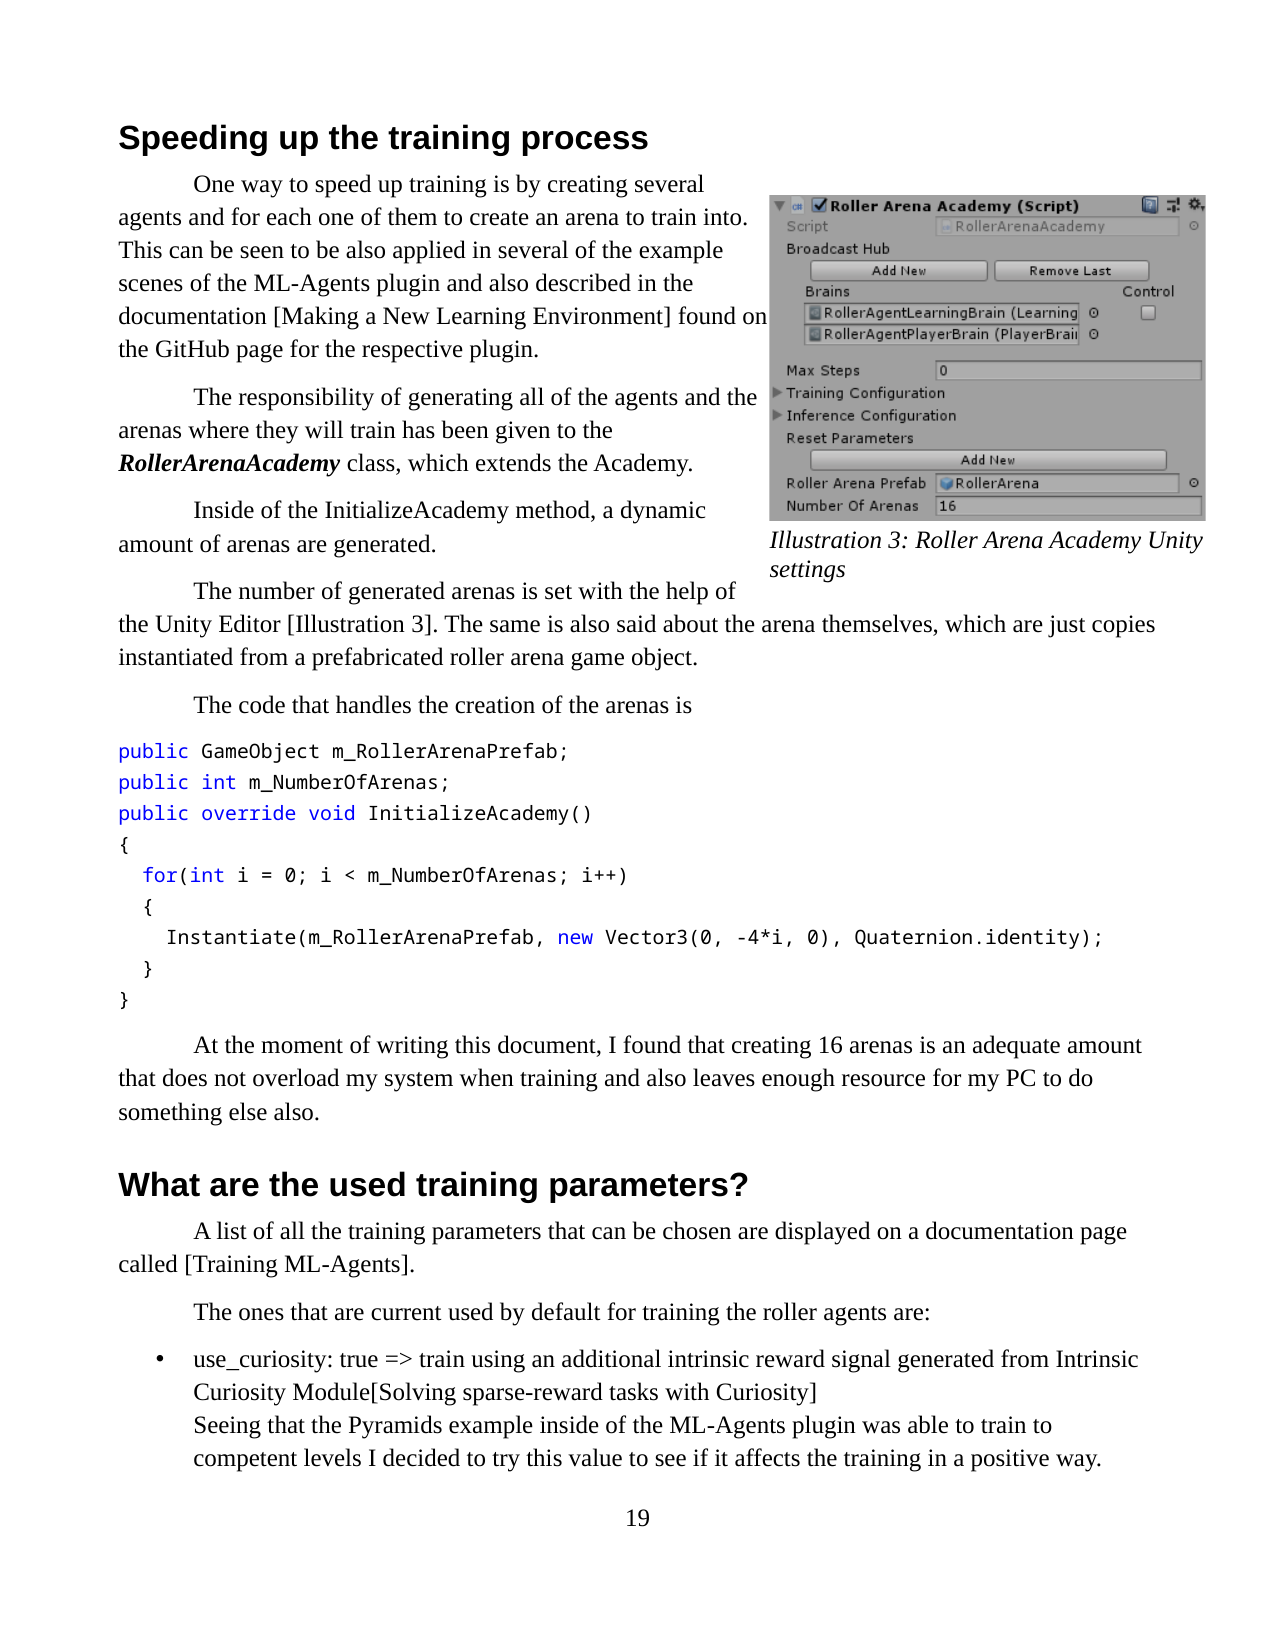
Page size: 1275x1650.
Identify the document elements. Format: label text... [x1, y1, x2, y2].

text public GameObject m_RollerArenaPrefab; public int m_NumberOfArenas; public override void InitializeAcademy() { for(int i = 0; i < m_NumberOfArenas; i++) { Instantiate(m_RollerArenaPrefab, new Vector3(0, -4*i, 0), Quaternion.identity); } } [118, 737, 1157, 1012]
text The ones that are current used by default for training the roller agents are: [118, 1297, 1157, 1326]
text A list of all the training parameters that can be chosen are displayed on a documentation page called [Training ML-Agents]. [118, 1216, 1157, 1278]
subtitle Speeding up the training process [118, 118, 1157, 157]
text At the moment of writing this document, I found that creating 16 arenas is an adequate amount that does not overload my system when training and also leaves enough resource for my PC to do something else also. [118, 1031, 1157, 1125]
text Inside of the InitializeAcademy method, a dynamic amount of arenas are generated. [118, 496, 769, 557]
text The responsibility of generating all of the agents and the arenas where they will train has been given to the RollerArenaAcademy class, which extends the Academy. [118, 382, 769, 477]
text The code that handles the creation of the arenas is [118, 690, 1157, 719]
list use_curiosity: true => train using an additional intrinsic reward signal generated from Intrinsic Curiosity Module[Solving sparse-reward tasks with Curiosity] Seeing that the Pyramids example inside of the ML-Agents plugin was able to train to competent levels I decided to try this value to see if it affects the training in a positive way. [156, 1344, 1157, 1472]
text One way to speed up training is by creating several agents and for each one of them to create an arena to train into. This can be seen to be also applied in several of the example scenes of the ML-Agents plugin and also described in the documentation [Making a New Learning Environment] found on the GitHub page for the respective plugin. [118, 169, 1206, 363]
text Illustration 3: Roller Arena Academy Unity settings [769, 521, 1206, 583]
subtitle What are the used training parameters? [118, 1165, 1157, 1204]
text The number of generated arenas is set with the help of the Unity Editor [Illustration 3]. The same is also said about the arena themselves, which are just copies instantiated from a prefabricated roller arena game object. [118, 576, 1157, 671]
picture [769, 195, 1206, 521]
